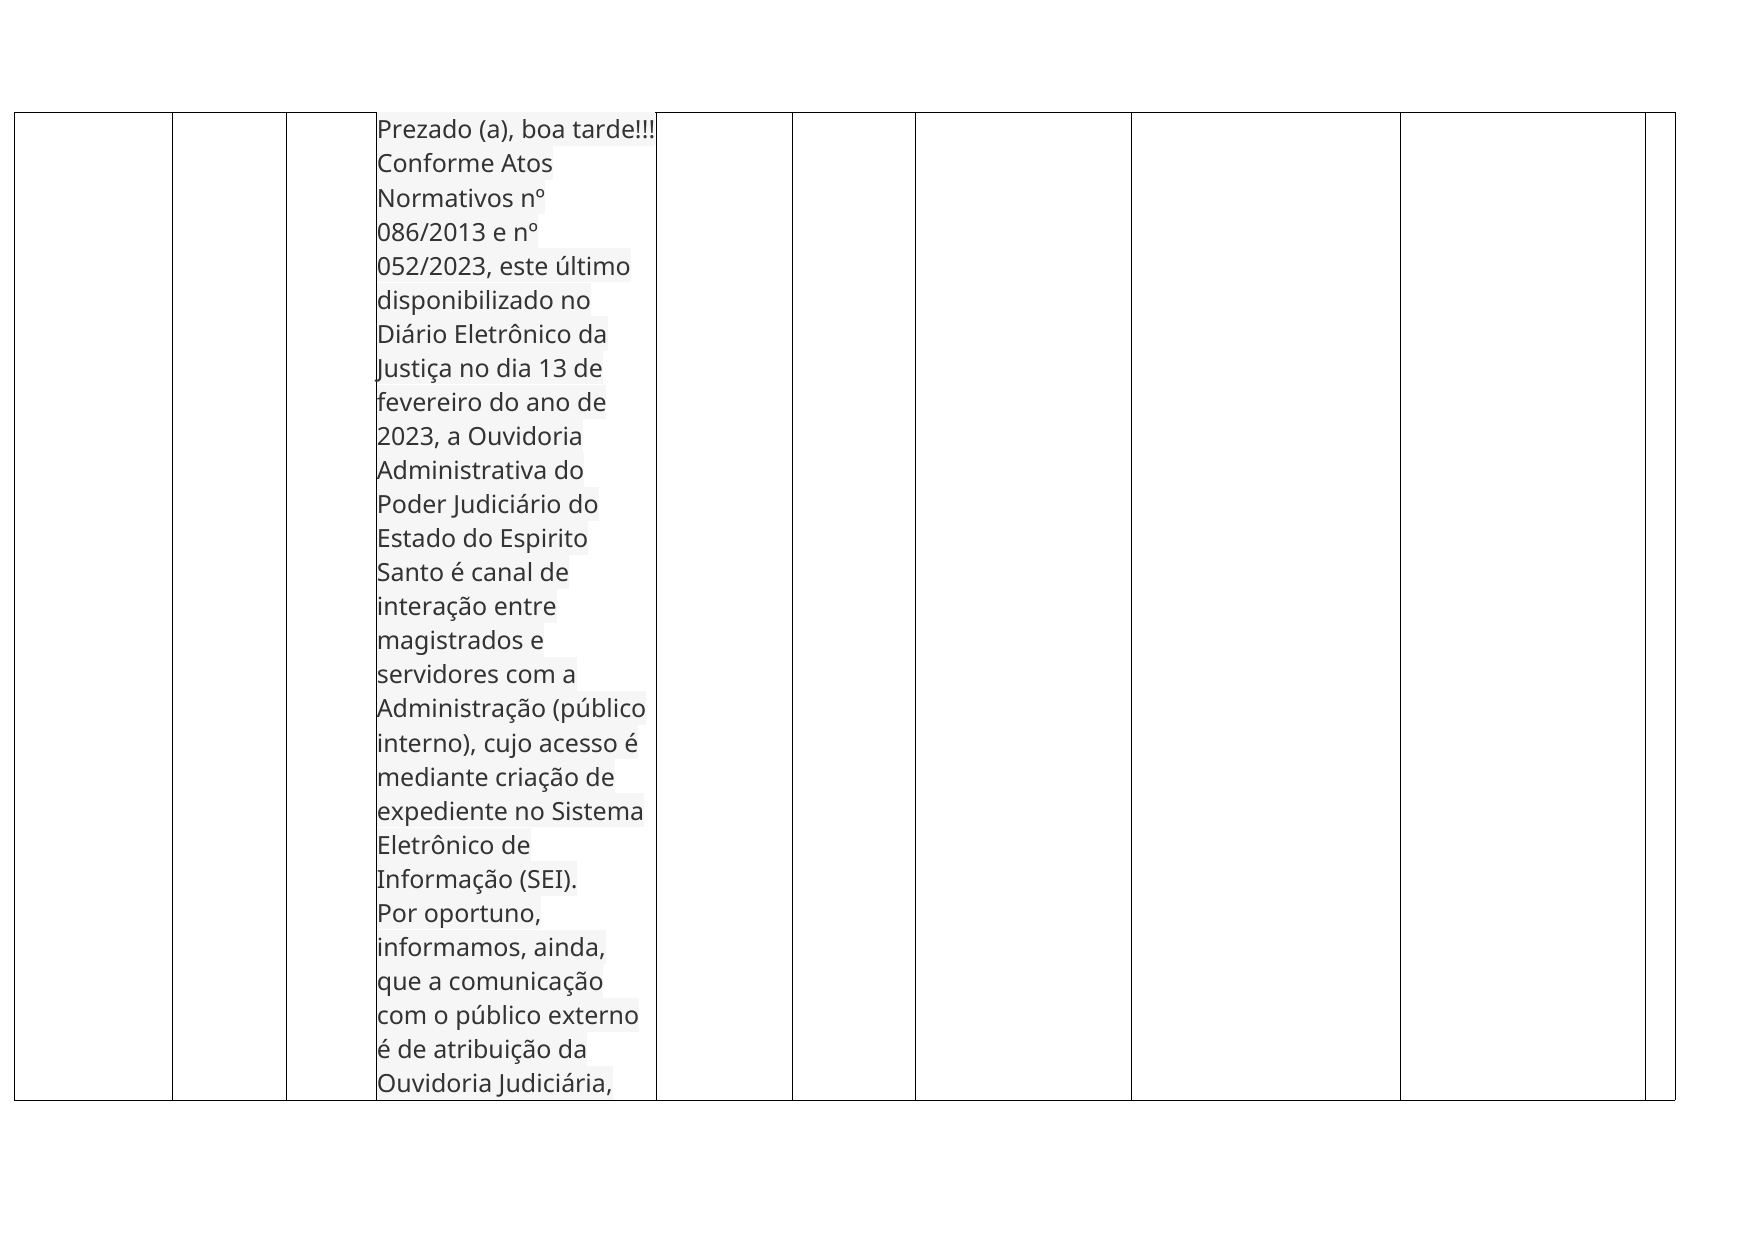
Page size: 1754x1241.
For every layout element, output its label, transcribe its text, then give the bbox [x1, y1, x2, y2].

table_cell Prezado (a), boa tarde!!! Conforme Atos Normativos nº 086/2013 e nº 052/2023, este último disponibilizado no Diário Eletrônico da Justiça no dia 13 de fevereiro do ano de 2023, a Ouvidoria Administrativa do Poder Judiciário do Estado do Espirito Santo é canal de interação entre magistrados e servidores com a Administração (público interno), cujo acesso é mediante criação de expediente no Sistema Eletrônico de Informação (SEI). Por oportuno, informamos, ainda, que a comunicação com o público externo é de atribuição da Ouvidoria Judiciária, [377, 113, 656, 1100]
table_cell [1132, 113, 1400, 1100]
table_cell [916, 113, 1131, 1100]
table_cell [15, 113, 172, 1100]
table_cell [793, 113, 915, 1100]
table_cell [1401, 113, 1645, 1100]
table_cell [173, 113, 286, 1100]
table_cell [287, 113, 376, 1100]
table_cell [1676, 112, 1745, 1100]
table_cell [1646, 113, 1675, 1100]
table_cell [657, 113, 792, 1100]
